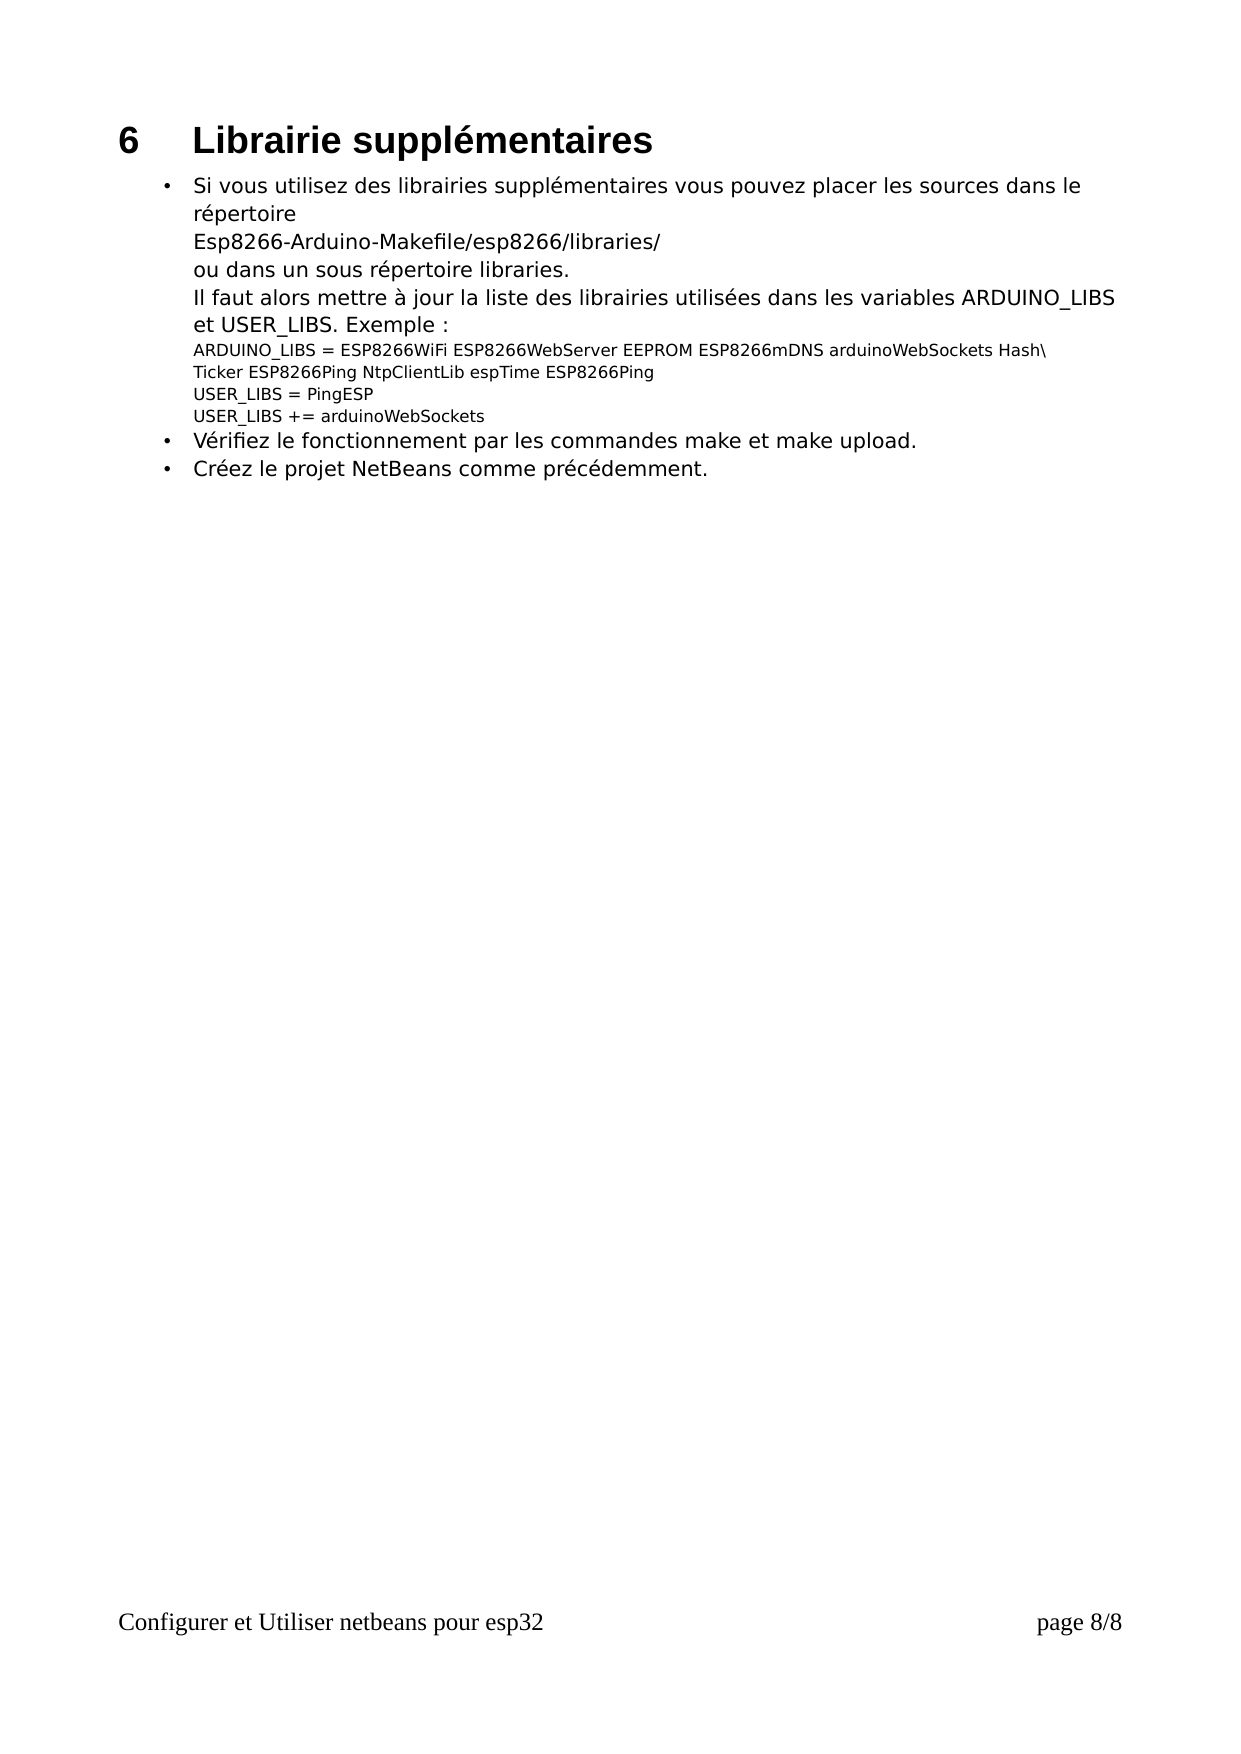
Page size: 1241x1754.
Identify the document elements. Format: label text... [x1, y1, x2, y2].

subtitle Librairie supplémentaires [118, 118, 1122, 162]
list Créez le projet NetBeans comme précédemment. [164, 457, 1122, 481]
list Vérifiez le fonctionnement par les commandes make et make upload. [164, 429, 1122, 453]
list Si vous utilisez des librairies supplémentaires vous pouvez placer les sources dans le répertoire Esp8266-Arduino-Makefile/esp8266/libraries/ ou dans un sous répertoire libraries. Il faut alors mettre à jour la liste des librairies utilisées dans les variables ARDUINO_LIBS et USER_LIBS. Exemple : ARDUINO_LIBS = ESP8266WiFi ESP8266WebServer EEPROM ESP8266mDNS arduinoWebSockets Hash\ Ticker ESP8266Ping NtpClientLib espTime ESP8266Ping USER_LIBS = PingESP USER_LIBS += arduinoWebSockets [164, 174, 1122, 426]
